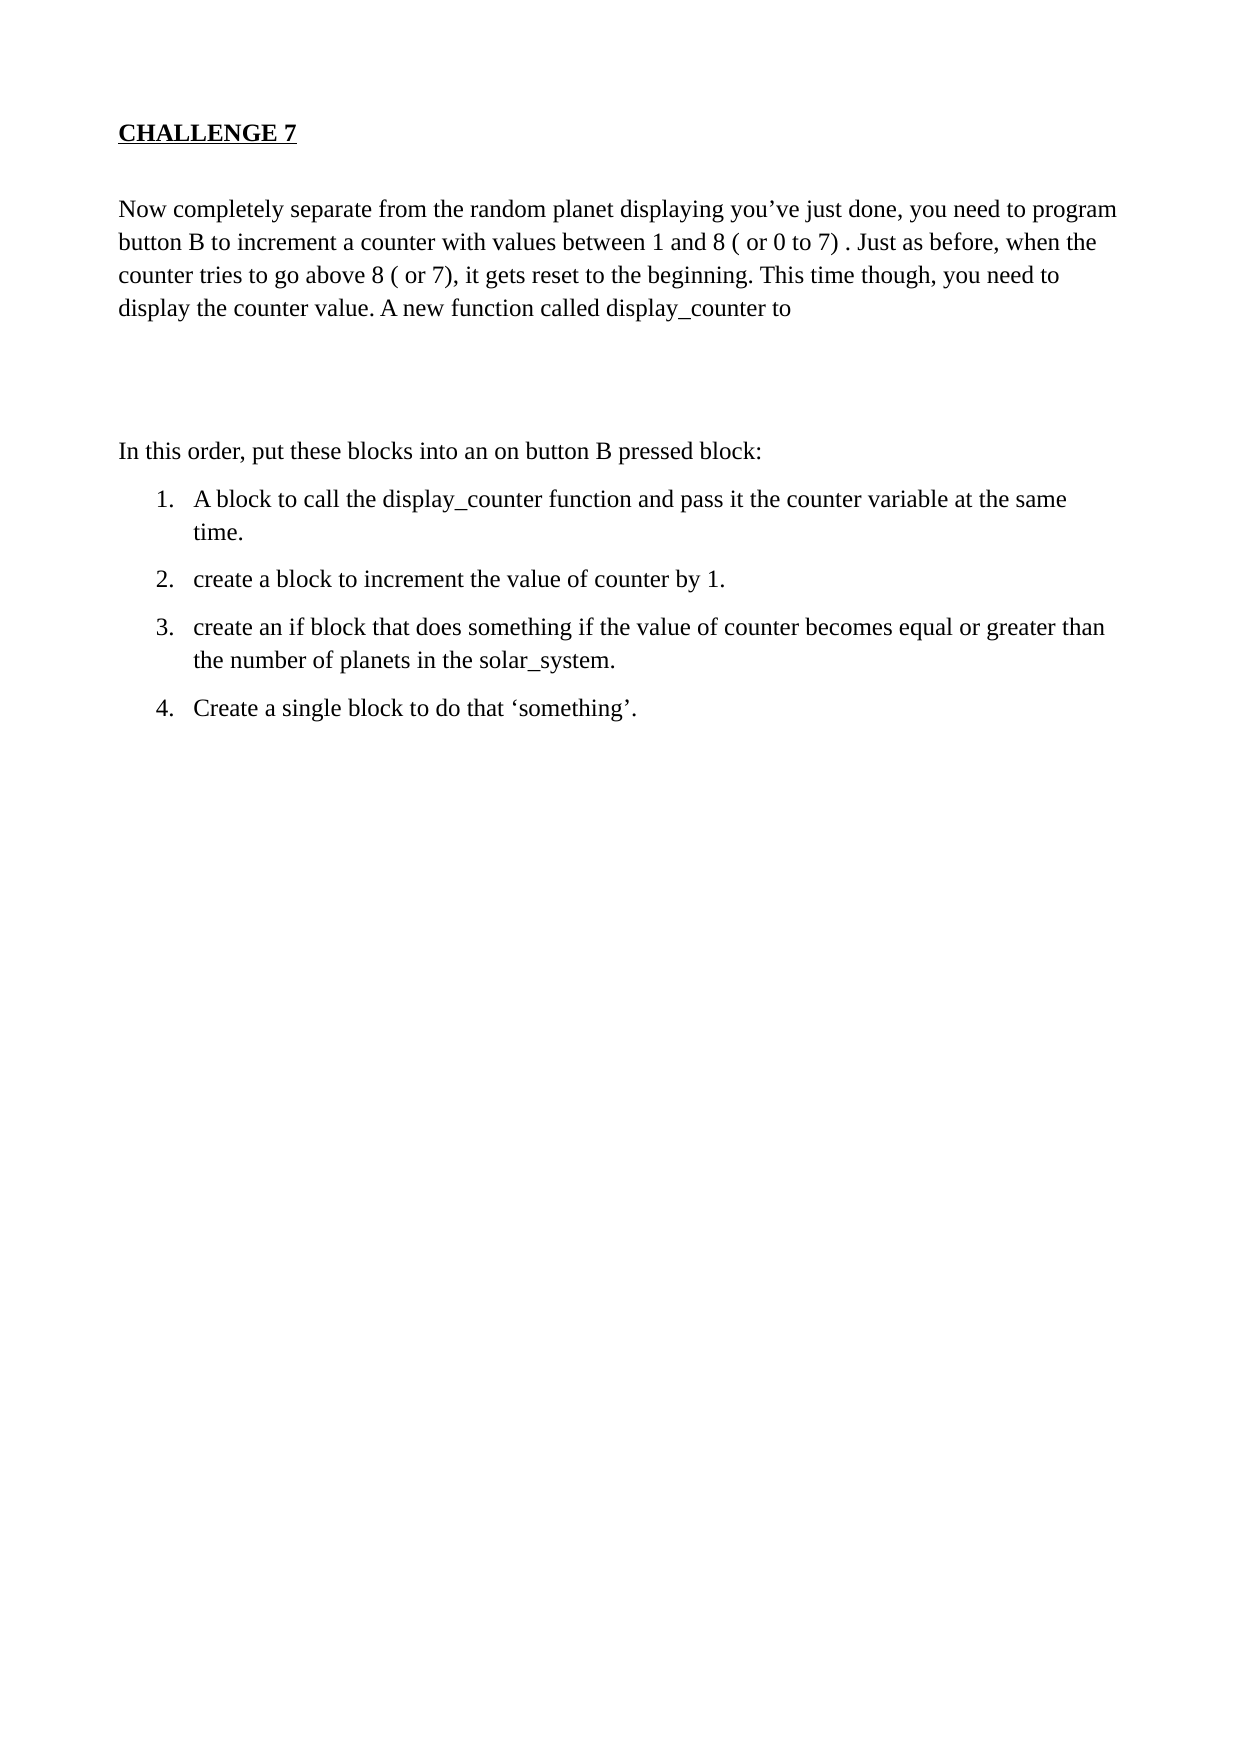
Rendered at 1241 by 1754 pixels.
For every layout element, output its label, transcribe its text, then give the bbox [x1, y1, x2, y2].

list create a block to increment the value of counter by 1. [156, 564, 1122, 593]
text In this order, put these blocks into an on button B pressed block: [118, 436, 1122, 465]
text Now completely separate from the random planet displaying you’ve just done, you need to program button B to increment a counter with values between 1 and 8 ( or 0 to 7) . Just as before, when the counter tries to go above 8 ( or 7), it gets reset to the beginning. This time though, you need to display the counter value. A new function called display_counter to [118, 194, 1122, 322]
text CHALLENGE 7 [118, 118, 1122, 147]
list Create a single block to do that ‘something’. [156, 693, 1122, 722]
list A block to call the display_counter function and pass it the counter variable at the same time. [156, 484, 1122, 546]
list create an if block that does something if the value of counter becomes equal or greater than the number of planets in the solar_system. [156, 612, 1122, 674]
